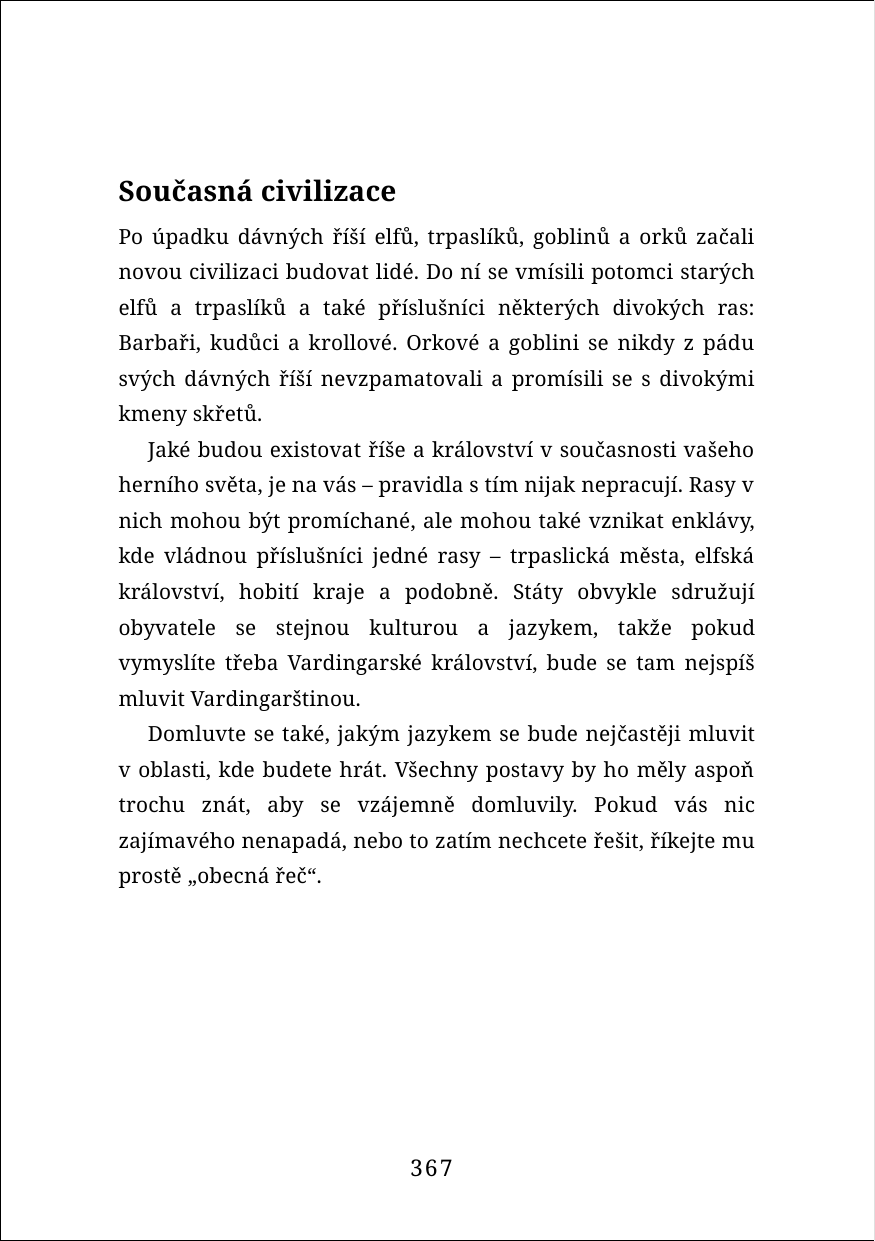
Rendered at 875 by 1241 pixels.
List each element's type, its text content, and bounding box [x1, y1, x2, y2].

subtitle Současná civilizace [118, 172, 756, 210]
text Po úpadku dávných říší elfů, trpaslíků, goblinů a orků začali novou civilizaci budovat lidé. Do ní se vmísili potomci starých elfů a trpaslíků a také příslušníci některých divokých ras: Barbaři, kudůci a krollové. Orkové a goblini se nikdy z pádu svých dávných říší nevzpamatovali a promísili se s divokými kmeny skřetů. Jaké budou existovat říše a království v současnosti vašeho herního světa, je na vás – pravidla s tím nijak nepracují. Rasy v nich mohou být promíchané, ale mohou také vznikat enklávy, kde vládnou příslušníci jedné rasy – trpaslická města, elfská království, hobití kraje a podobně. Státy obvykle sdružují obyvatele se stejnou kulturou a jazykem, takže pokud vymyslíte třeba Vardingarské království, bude se tam nejspíš mluvit Vardingarštinou. Domluvte se také, jakým jazykem se bude nejčastěji mluvit v oblasti, kde budete hrát. Všechny postavy by ho měly aspoň trochu znát, aby se vzájemně domluvily. Pokud vás nic zajímavého nenapadá, nebo to zatím nechcete řešit, říkejte mu prostě „obecná řeč“. [118, 222, 756, 890]
